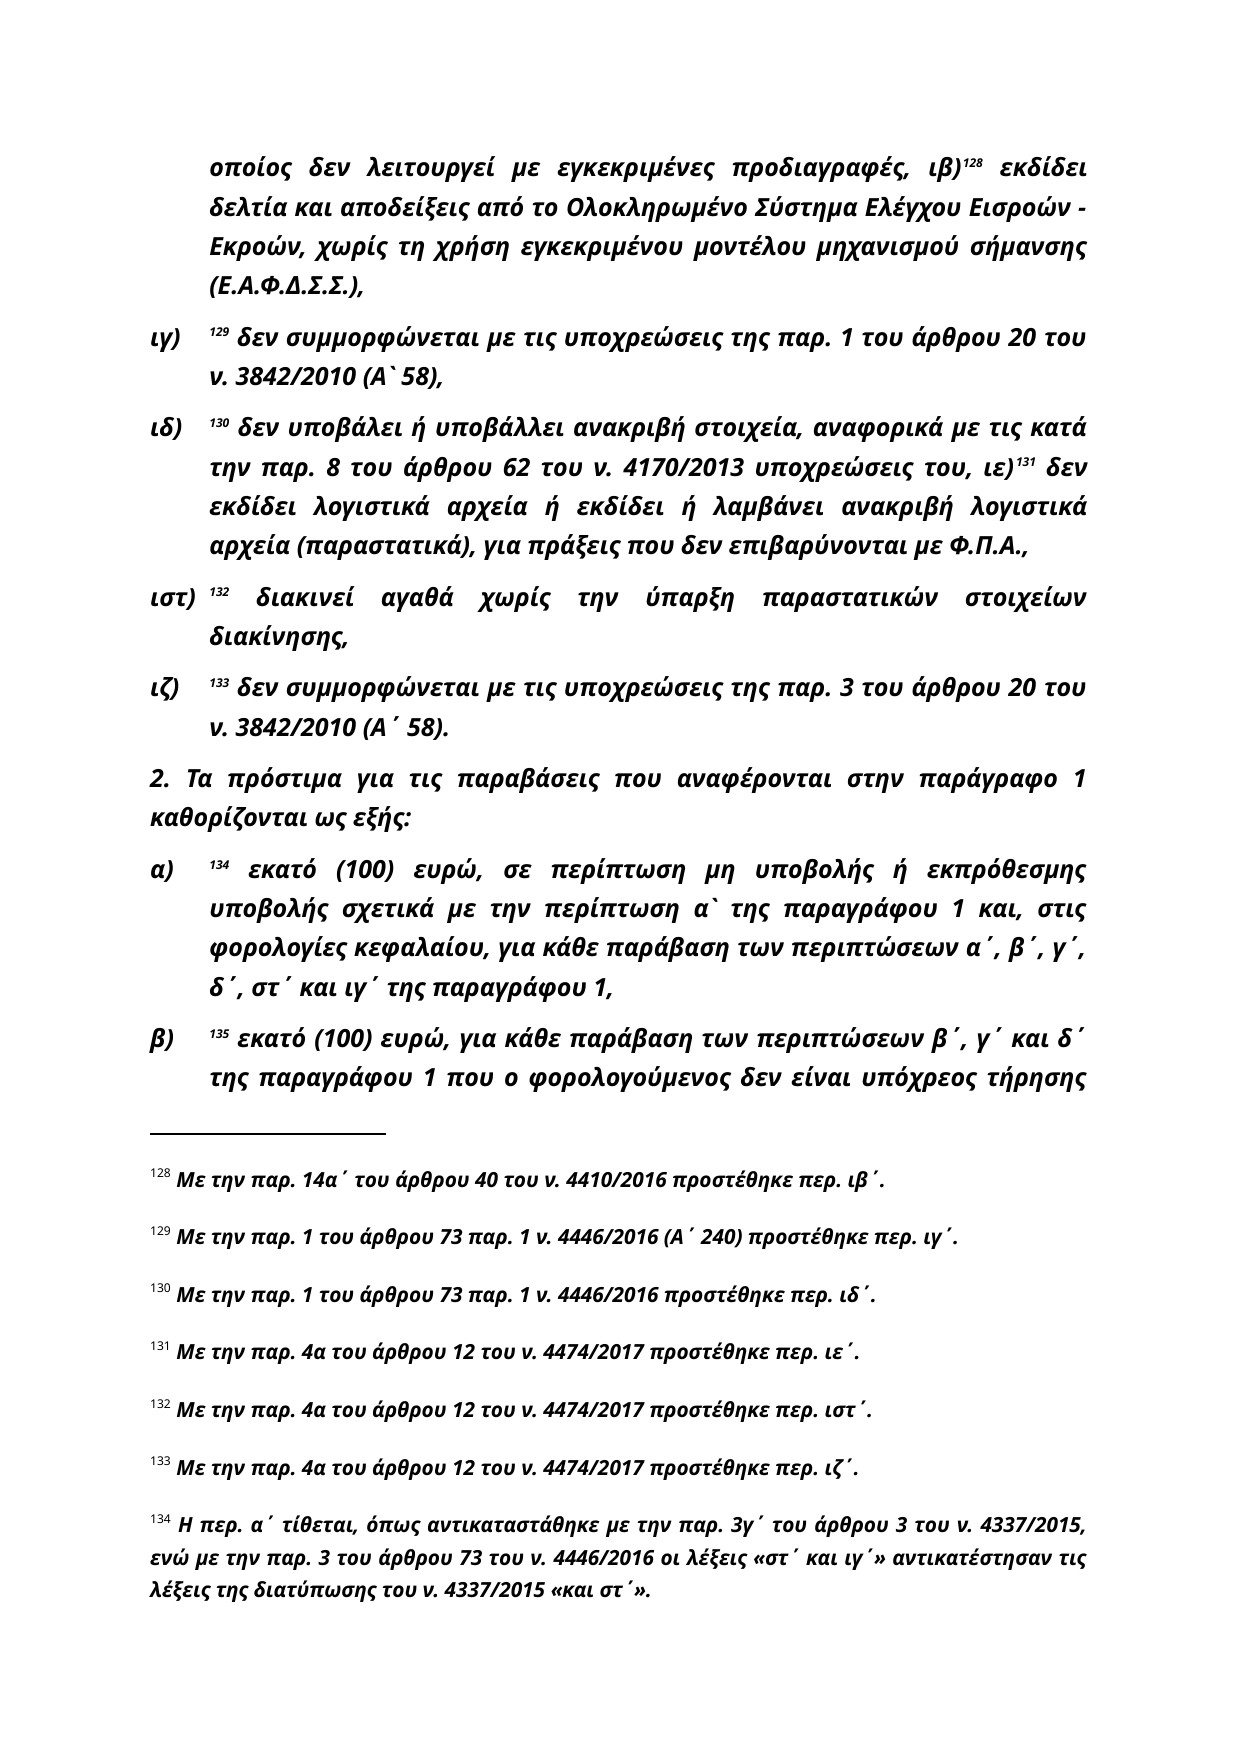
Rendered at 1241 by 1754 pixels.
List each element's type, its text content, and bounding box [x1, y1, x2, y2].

list ιγ) δεν συμμορφώνεται με τις υποχρεώσεις της παρ. 1 του άρθρου 20 του ν. 3842/2010 (Α` 58), [150, 319, 1090, 392]
list ιδ) δεν υποβάλει ή υποβάλλει ανακριβή στοιχεία, αναφορικά με τις κατά την παρ. 8 του άρθρου 62 του ν. 4170/2013 υποχρεώσεις του, ιε) δεν εκδίδει λογιστικά αρχεία ή εκδίδει ή λαμβάνει ανακριβή λογιστικά αρχεία (παραστατικά), για πράξεις που δεν επιβαρύνονται με Φ.Π.Α., [150, 410, 1090, 562]
text Με την παρ. 1 του άρθρου 73 παρ. 1 ν. 4446/2016 προστέθηκε περ. ιδ΄. [150, 1280, 1090, 1308]
text Με την παρ. 4α του άρθρου 12 του ν. 4474/2017 προστέθηκε περ. ιζ΄. [150, 1453, 1090, 1481]
list οποίος δεν λειτουργεί με εγκεκριμένες προδιαγραφές, ιβ) εκδίδει δελτία και αποδείξεις από το Ολοκληρωμένο Σύστημα Ελέγχου Εισροών - Εκροών, χωρίς τη χρήση εγκεκριμένου μοντέλου μηχανισμού σήμανσης (Ε.Α.Φ.Δ.Σ.Σ.), [150, 150, 1090, 302]
text Η περ. α΄ τίθεται, όπως αντικαταστάθηκε με την παρ. 3γ΄ του άρθρου 3 του ν. 4337/2015, ενώ με την παρ. 3 του άρθρου 73 του ν. 4446/2016 οι λέξεις «στ΄ και ιγ΄» αντικατέστησαν τις λέξεις της διατύπωσης του ν. 4337/2015 «και στ΄». [150, 1510, 1090, 1604]
list ιστ) διακινεί αγαθά χωρίς την ύπαρξη παραστατικών στοιχείων διακίνησης, [150, 579, 1090, 652]
list β) εκατό (100) ευρώ, για κάθε παράβαση των περιπτώσεων β΄, γ΄ και δ΄ της παραγράφου 1 που ο φορολογούμενος δεν είναι υπόχρεος τήρησης [150, 1021, 1090, 1094]
text Με την παρ. 14α΄ του άρθρου 40 του ν. 4410/2016 προστέθηκε περ. ιβ΄. [150, 1165, 1090, 1193]
text Με την παρ. 4α του άρθρου 12 του ν. 4474/2017 προστέθηκε περ. ιε΄. [150, 1337, 1090, 1366]
list ιζ) δεν συμμορφώνεται με τις υποχρεώσεις της παρ. 3 του άρθρου 20 του ν. 3842/2010 (Α΄ 58). [150, 670, 1090, 743]
text Με την παρ. 4α του άρθρου 12 του ν. 4474/2017 προστέθηκε περ. ιστ΄. [150, 1395, 1090, 1423]
list α) εκατό (100) ευρώ, σε περίπτωση μη υποβολής ή εκπρόθεσμης υποβολής σχετικά με την περίπτωση α` της παραγράφου 1 και, στις φορολογίες κεφαλαίου, για κάθε παράβαση των περιπτώσεων α΄, β΄, γ΄, δ΄, στ΄ και ιγ΄ της παραγράφου 1, [150, 852, 1090, 1003]
text Με την παρ. 1 του άρθρου 73 παρ. 1 ν. 4446/2016 (Α΄ 240) προστέθηκε περ. ιγ΄. [150, 1222, 1090, 1251]
text 2. Τα πρόστιμα για τις παραβάσεις που αναφέρονται στην παράγραφο 1 καθορίζονται ως εξής: [150, 761, 1090, 834]
